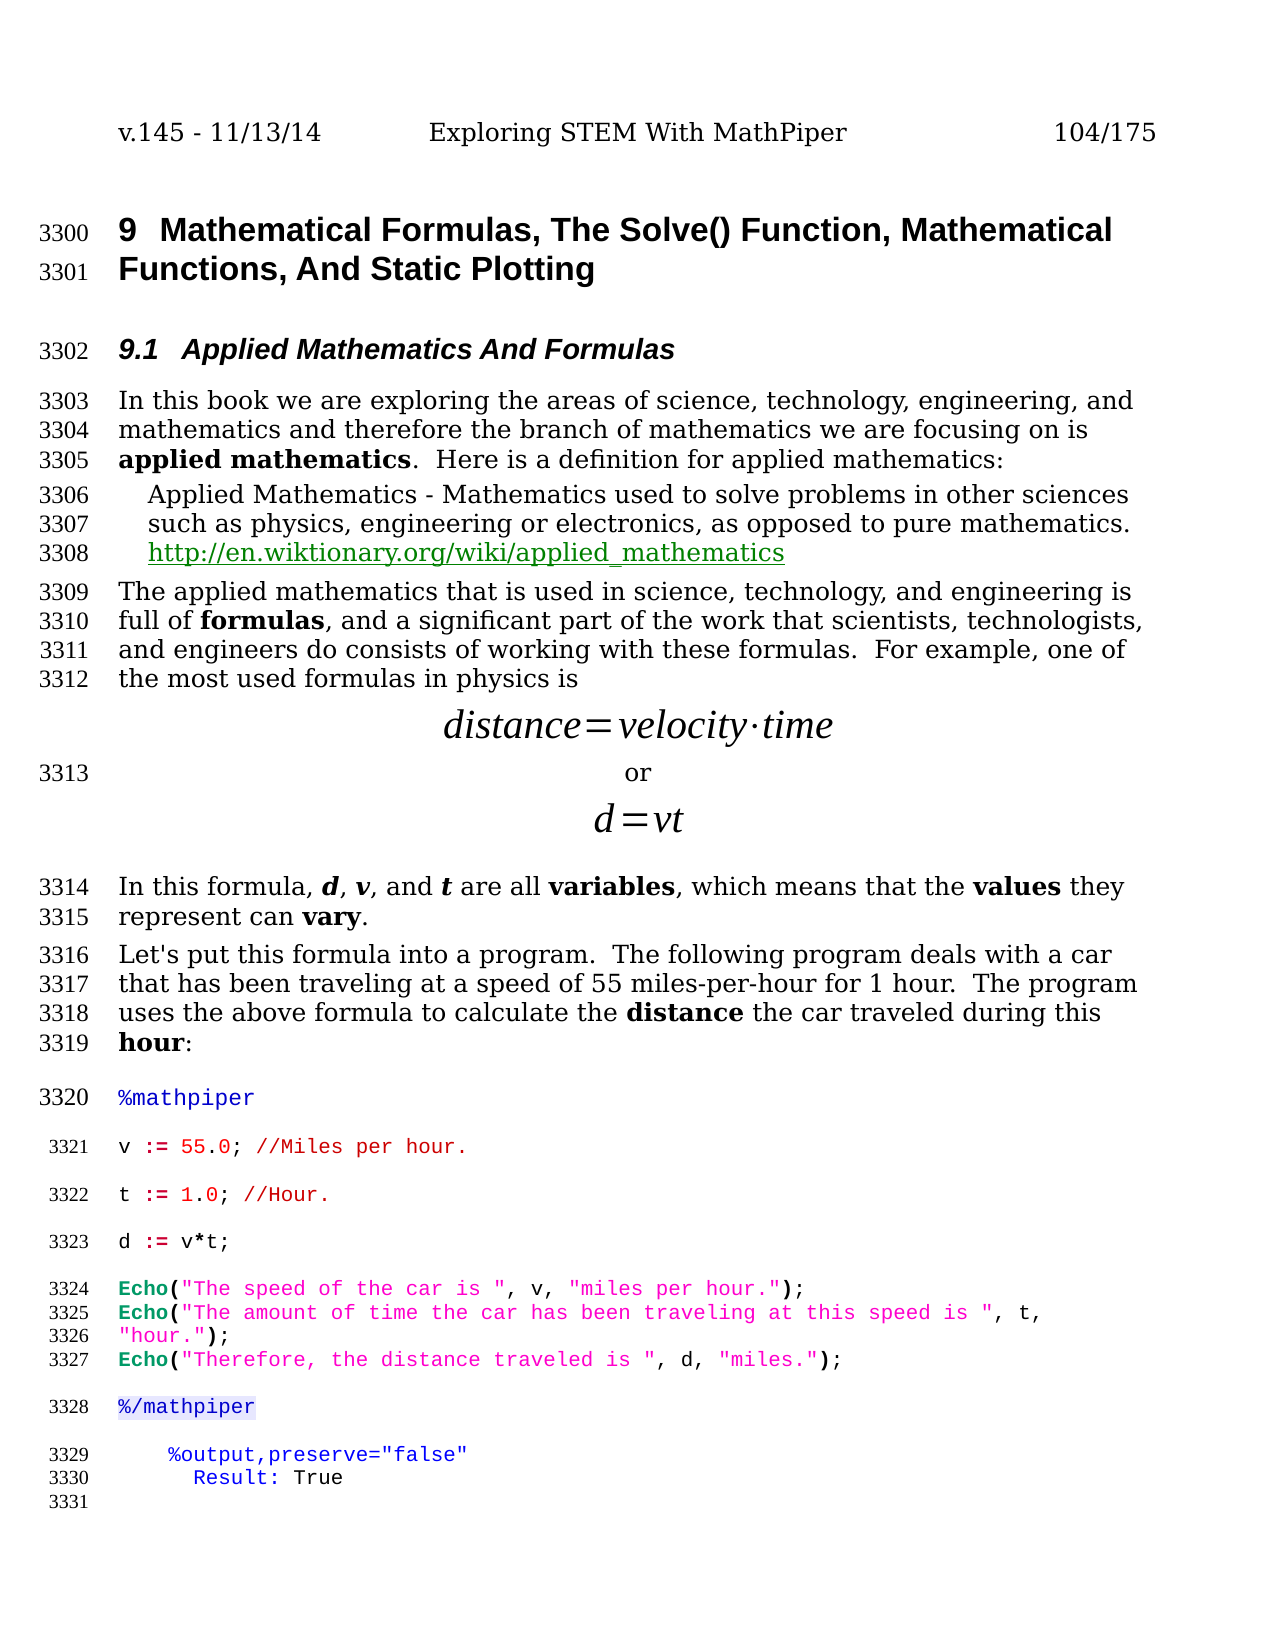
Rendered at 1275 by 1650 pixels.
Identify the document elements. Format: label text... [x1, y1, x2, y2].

text In this book we are exploring the areas of science, technology, engineering, and mathematics and therefore the branch of mathematics we are focusing on is applied mathematics. Here is a definition for applied mathematics: [118, 387, 1157, 474]
subtitle Mathematical Formulas, The Solve() Function, Mathematical Functions, And Static Plotting [118, 210, 1157, 287]
text Echo("The speed of the car is ", v, "miles per hour."); [118, 1278, 1157, 1302]
subtitle Applied Mathematics And Formulas [118, 332, 1157, 366]
text Echo("The amount of time the car has been traveling at this speed is ", t, "hour."); [118, 1302, 1157, 1349]
text In this formula, d, v, and t are all variables, which means that the values they represent can vary. [118, 872, 1157, 931]
text %mathpiper [118, 1087, 1157, 1113]
text Applied Mathematics - Mathematics used to solve problems in other sciences such as physics, engineering or electronics, as opposed to pure mathematics. http://en.wiktionary.org/wiki/applied_mathematics [148, 480, 1157, 568]
text %/mathpiper [118, 1396, 1157, 1420]
text Result: True [118, 1467, 1157, 1491]
text v := 55.0; //Miles per hour. [118, 1136, 1157, 1160]
text Let's put this formula into a program. The following program deals with a car that has been traveling at a speed of 55 miles-per-hour for 1 hour. The program uses the above formula to calculate the distance the car traveled during this hour: [118, 940, 1157, 1057]
text %output,preserve="false" [118, 1444, 1157, 1467]
text Echo("Therefore, the distance traveled is ", d, "miles."); [118, 1349, 1157, 1373]
text d := v*t; [118, 1231, 1157, 1254]
text or [118, 758, 1157, 787]
text t := 1.0; //Hour. [118, 1183, 1157, 1207]
text The applied mathematics that is used in science, technology, and engineering is full of formulas, and a significant part of the work that scientists, technologists, and engineers do consists of working with these formulas. For example, one of the most used formulas in physics is [118, 577, 1157, 694]
